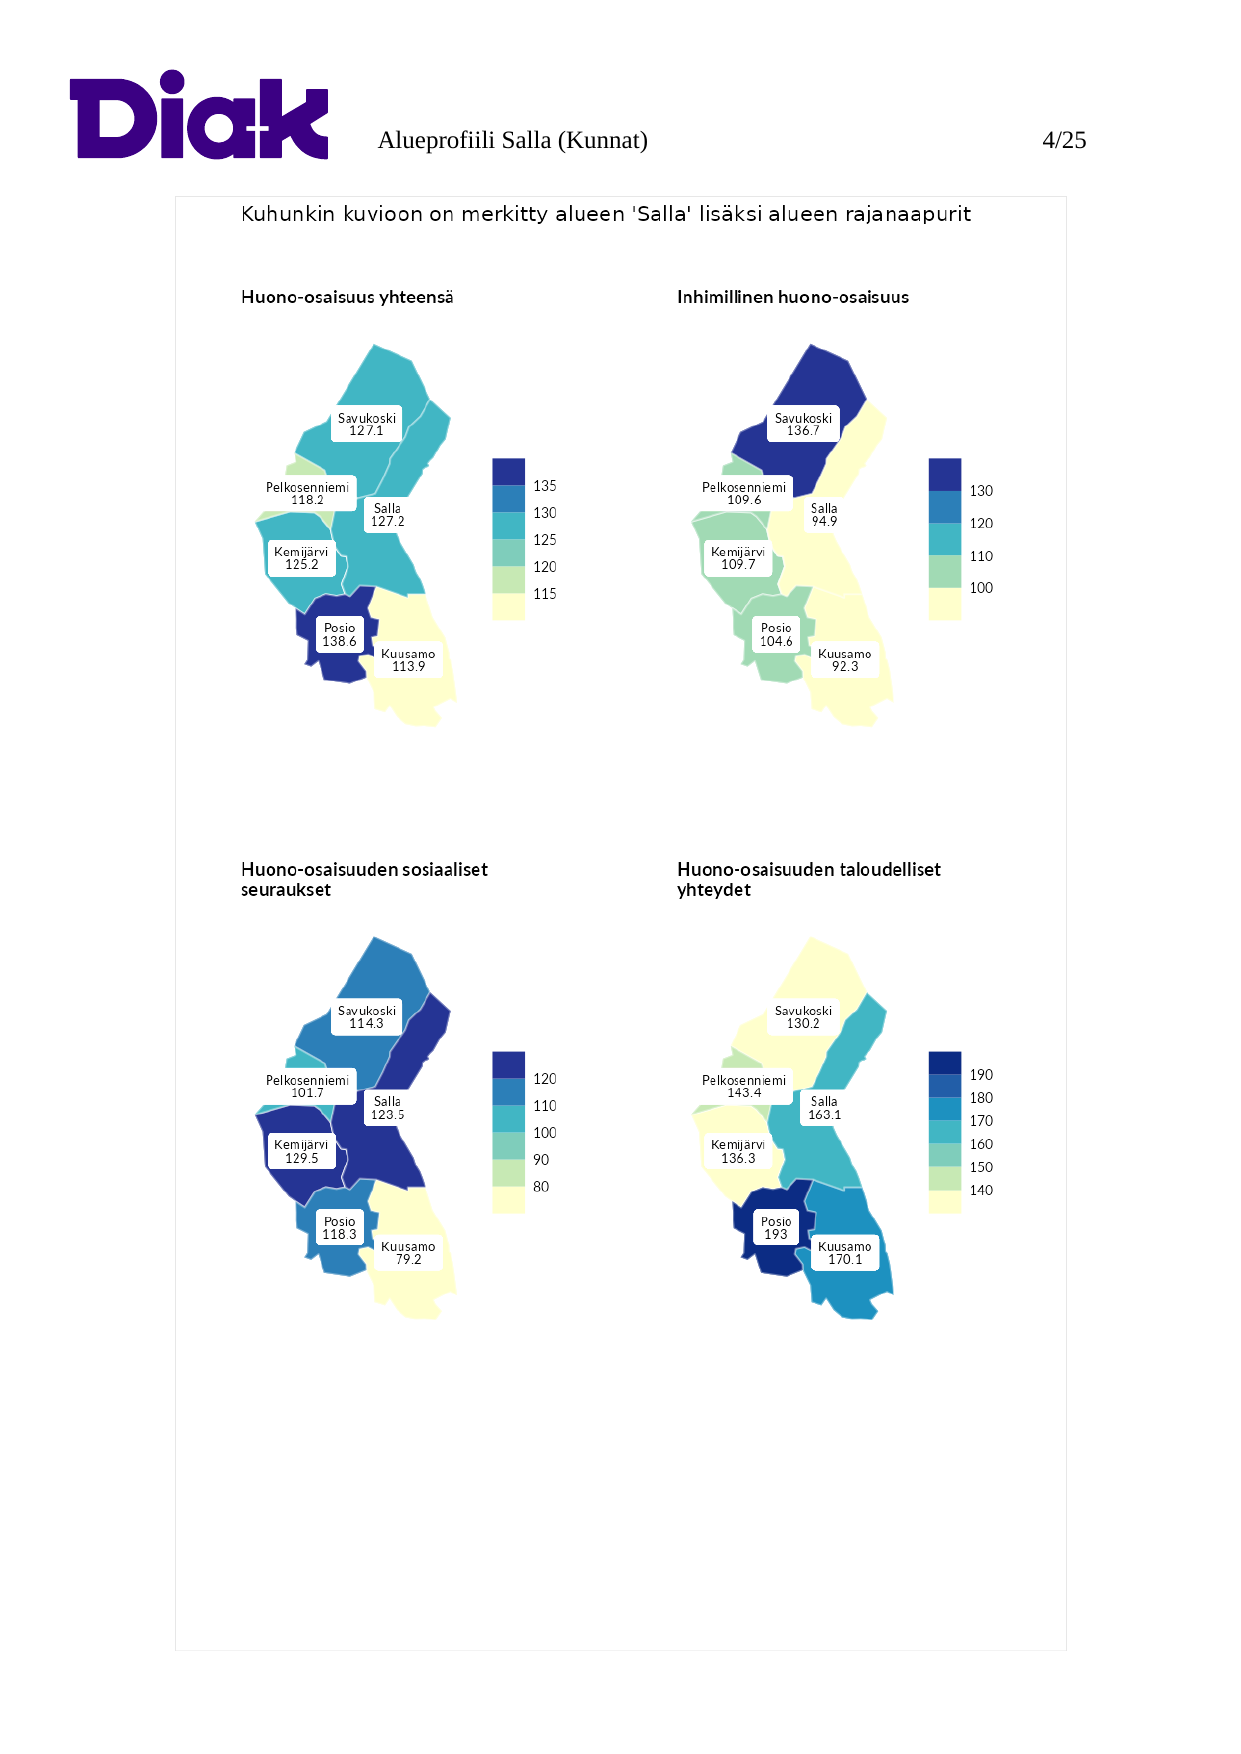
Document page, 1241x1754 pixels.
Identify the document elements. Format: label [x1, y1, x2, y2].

picture [61, 196, 1179, 1651]
